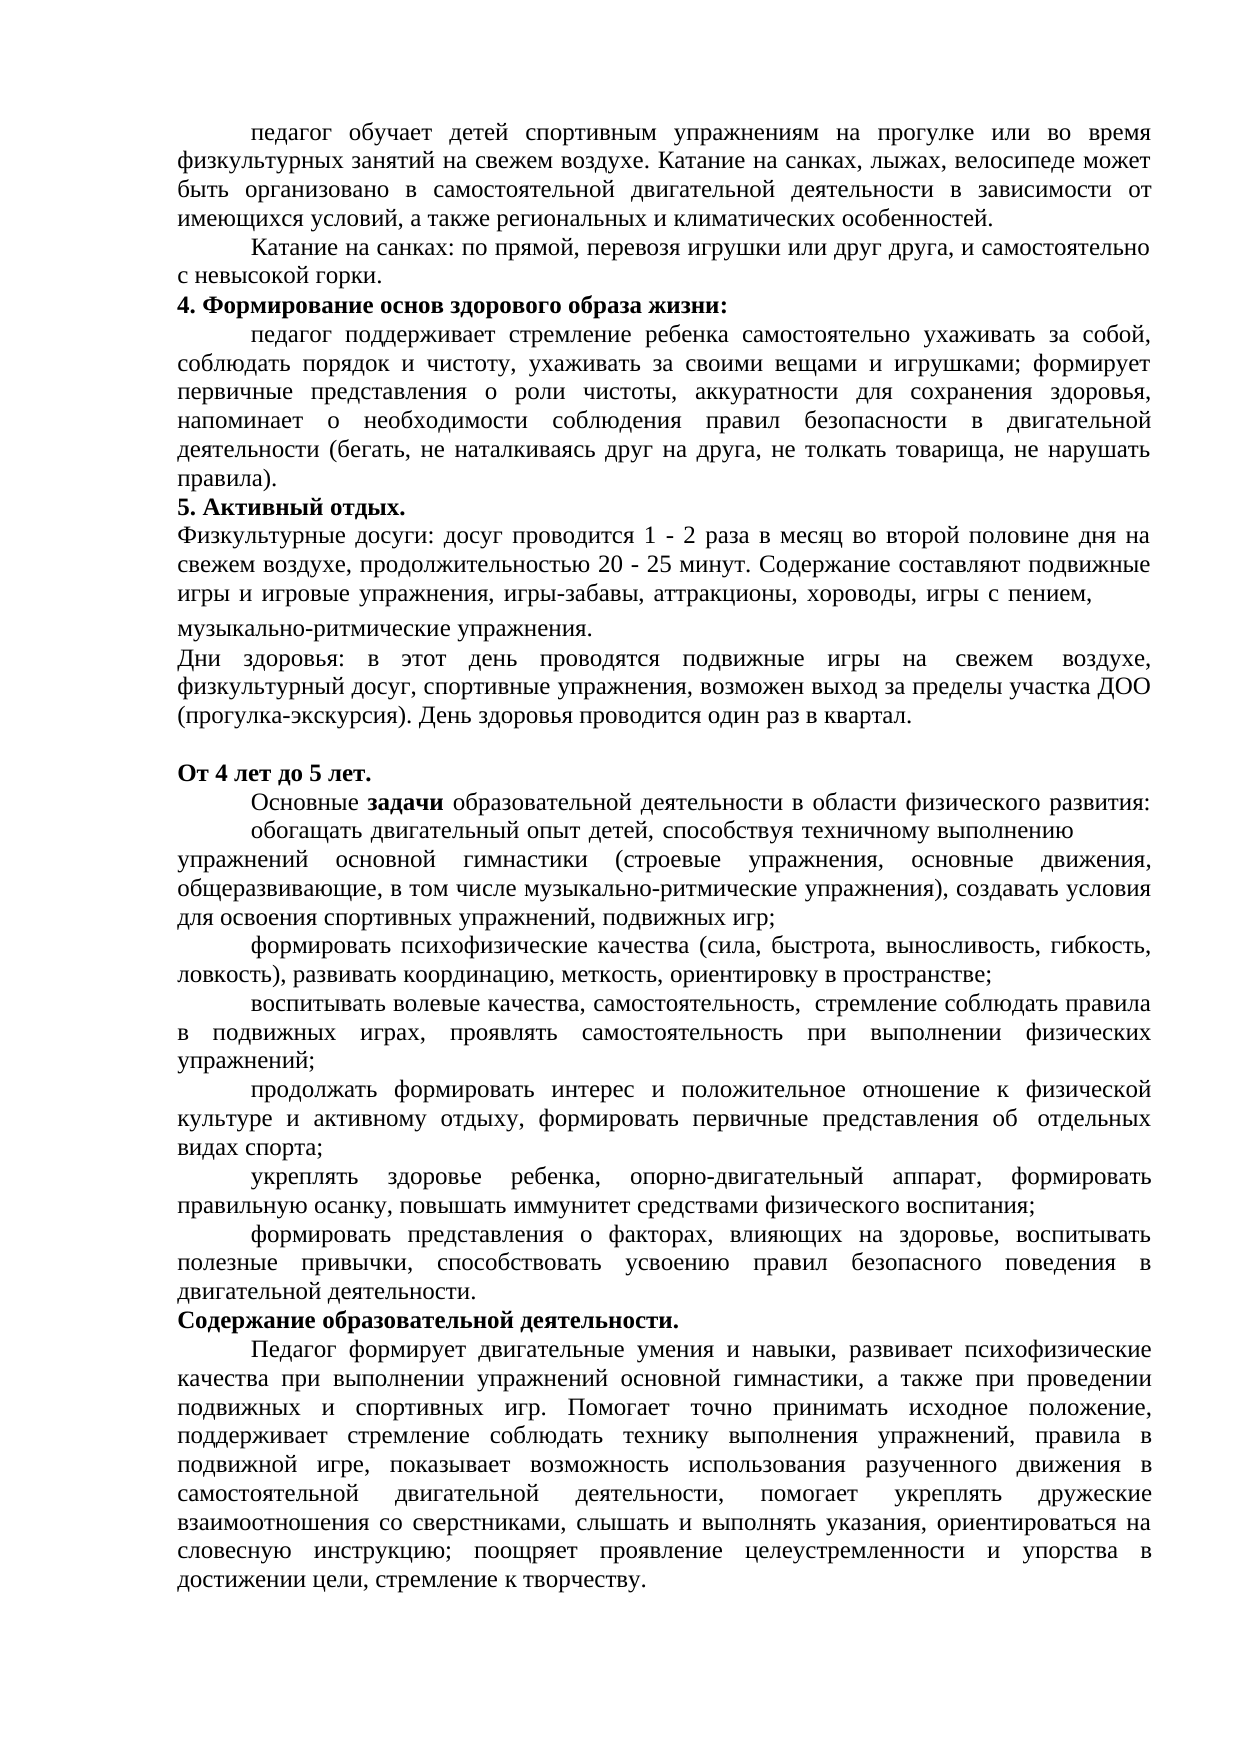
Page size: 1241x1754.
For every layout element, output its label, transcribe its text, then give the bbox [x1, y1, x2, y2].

text музыкально-ритмические упражнения. [177, 613, 1230, 642]
text упражнений основной гимнастики (строевые упражнения, основные движения, общеразвивающие, в том числе музыкально-ритмические упражнения), создавать условия для освоения спортивных упражнений, подвижных игр; [177, 844, 1152, 931]
text продолжать формировать интерес и положительное отношение к физической культуре и активному отдыху, формировать первичные представления об отдельных видах спорта; [177, 1074, 1151, 1161]
text Основные задачи образовательной деятельности в области физического развития: обогащать двигательный опыт детей, способствуя техничному выполнению [251, 787, 1151, 844]
text педагог обучает детей спортивным упражнениям на прогулке или во время физкультурных занятий на свежем воздухе. Катание на санках, лыжах, велосипеде может быть организовано в самостоятельной двигательной деятельности в зависимости от имеющихся условий, а также региональных и климатических особенностей. [177, 117, 1152, 232]
text Физкультурные досуги: досуг проводится 1 - 2 раза в месяц во второй половине дня на свежем воздухе, продолжительностью 20 - 25 минут. Содержание составляют подвижные игры и игровые упражнения, игры-забавы, аттракционы, хороводы, игры с пением, [177, 520, 1152, 607]
subtitle Содержание образовательной деятельности. [177, 1305, 1230, 1334]
text воспитывать волевые качества, самостоятельность, стремление соблюдать правила в подвижных играх, проявлять самостоятельность при выполнении физических упражнений; [177, 988, 1151, 1074]
subtitle Активный отдых. [177, 492, 1230, 520]
text Дни здоровья: в этот день проводятся подвижные игры на свежем воздухе, физкультурный досуг, спортивные упражнения, возможен выход за пределы участка ДОО (прогулка-экскурсия). День здоровья проводится один раз в квартал. [177, 643, 1152, 729]
subtitle От 4 лет до 5 лет. [177, 758, 1230, 787]
text укреплять здоровье ребенка, опорно-двигательный аппарат, формировать правильную осанку, повышать иммунитет средствами физического воспитания; [177, 1161, 1152, 1218]
text формировать представления о факторах, влияющих на здоровье, воспитывать полезные привычки, способствовать усвоению правил безопасного поведения в двигательной деятельности. [177, 1219, 1151, 1305]
subtitle Формирование основ здорового образа жизни: [177, 290, 1230, 319]
text педагог поддерживает стремление ребенка самостоятельно ухаживать за собой, соблюдать порядок и чистоту, ухаживать за своими вещами и игрушками; формирует первичные представления о роли чистоты, аккуратности для сохранения здоровья, напоминает о необходимости соблюдения правил безопасности в двигательной деятельности (бегать, не наталкиваясь друг на друга, не толкать товарища, не нарушать правила). [177, 319, 1151, 491]
text Педагог формирует двигательные умения и навыки, развивает психофизические качества при выполнении упражнений основной гимнастики, а также при проведении подвижных и спортивных игр. Помогает точно принимать исходное положение, поддерживает стремление соблюдать технику выполнения упражнений, правила в подвижной игре, показывает возможность использования разученного движения в самостоятельной двигательной деятельности, помогает укреплять дружеские взаимоотношения со сверстниками, слышать и выполнять указания, ориентироваться на словесную инструкцию; поощряет проявление целеустремленности и упорства в достижении цели, стремление к творчеству. [177, 1334, 1152, 1593]
text формировать психофизические качества (сила, быстрота, выносливость, гибкость, ловкость), развивать координацию, меткость, ориентировку в пространстве; [177, 931, 1152, 988]
text Катание на санках: по прямой, перевозя игрушки или друг друга, и самостоятельно с невысокой горки. [177, 232, 1151, 289]
